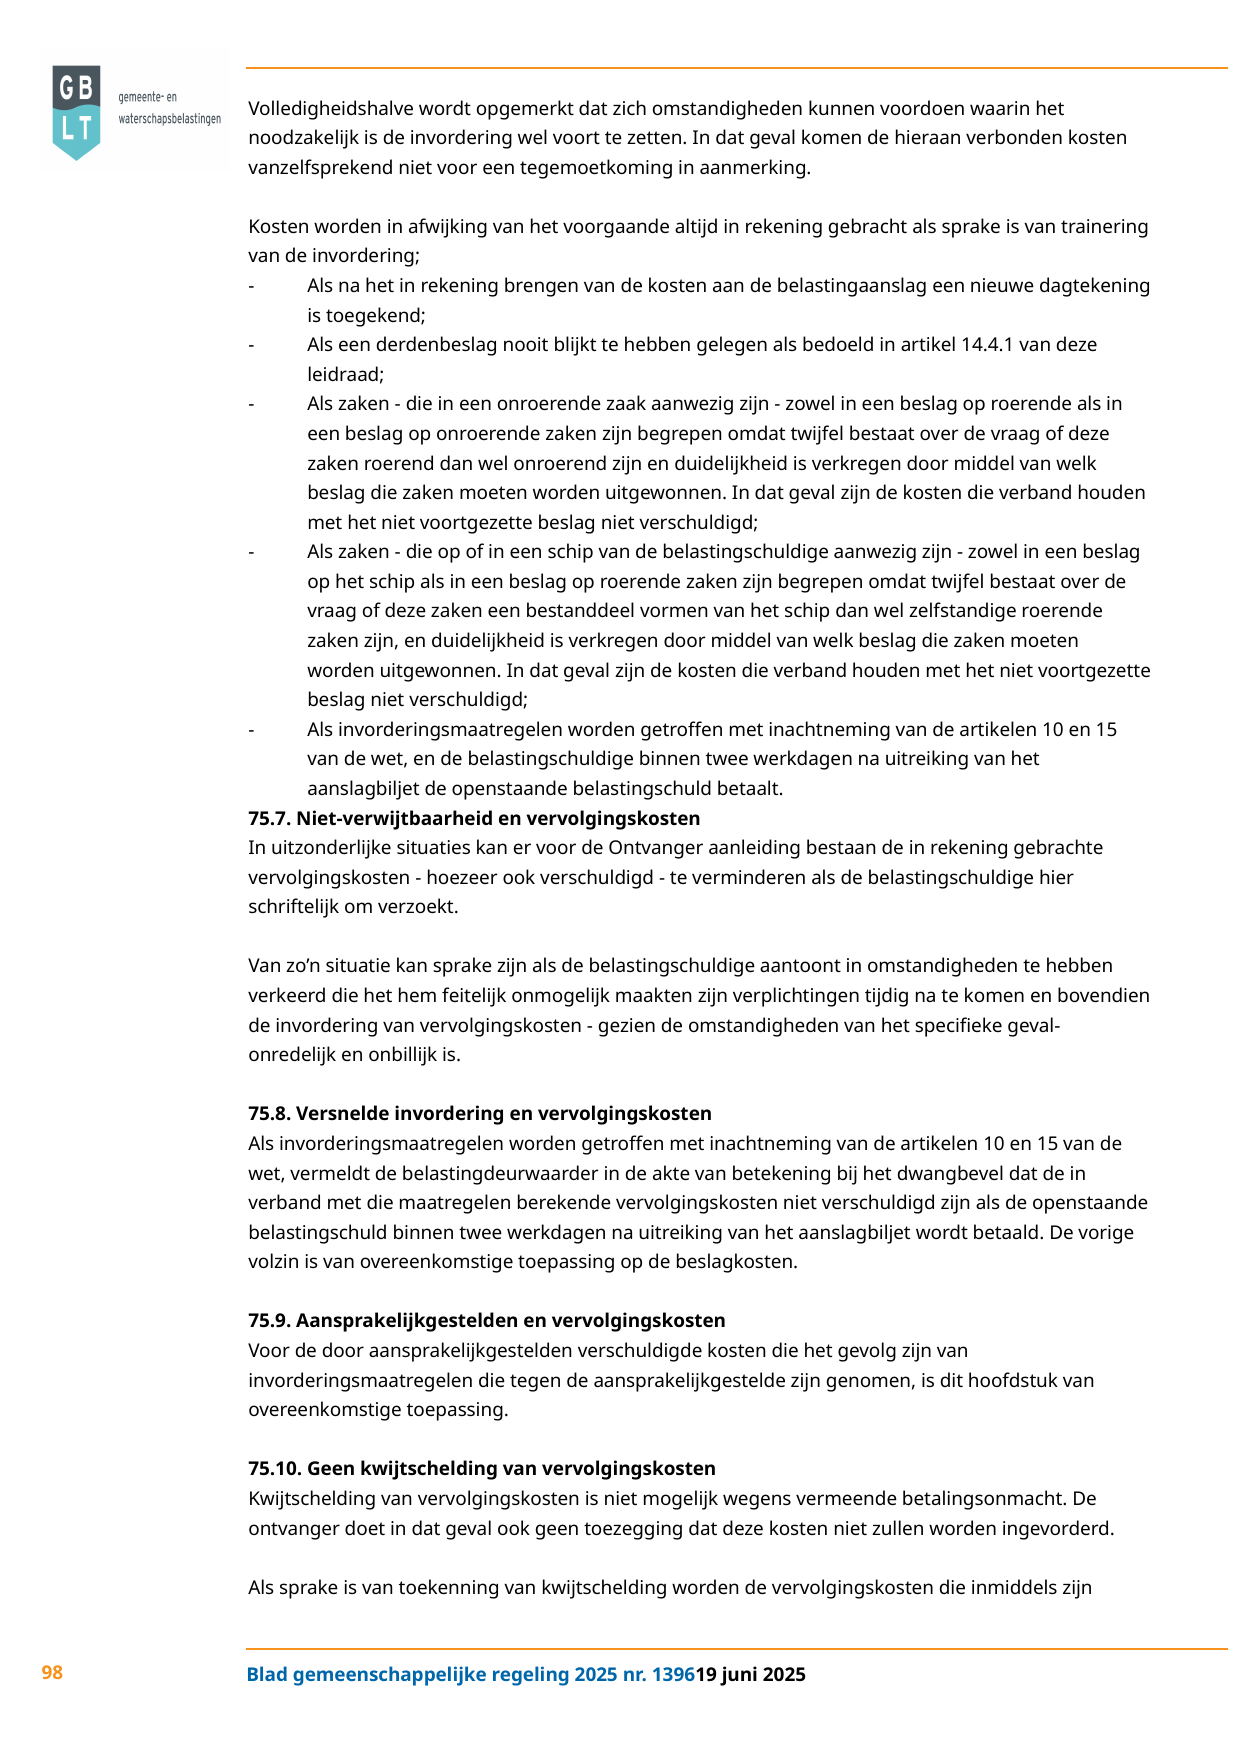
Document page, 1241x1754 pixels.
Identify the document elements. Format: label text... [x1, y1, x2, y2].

list Als invorderingsmaatregelen worden getroffen met inachtneming van de artikelen 10 en 15 van de wet, en de belastingschuldige binnen twee werkdagen na uitreiking van het aanslagbiljet de openstaande belastingschuld betaalt. [248, 716, 1152, 801]
list Als zaken - die in een onroerende zaak aanwezig zijn - zowel in een beslag op roerende als in een beslag op onroerende zaken zijn begrepen omdat twijfel bestaat over de vraag of deze zaken roerend dan wel onroerend zijn en duidelijkheid is verkregen door middel van welk beslag die zaken moeten worden uitgewonnen. In dat geval zijn de kosten die verband houden met het niet voortgezette beslag niet verschuldigd; [248, 391, 1152, 535]
text 75.10. Geen kwijtschelding van vervolgingskosten [248, 1456, 1152, 1481]
list Als een derdenbeslag nooit blijkt te hebben gelegen als bedoeld in artikel 14.4.1 van deze leidraad; [248, 331, 1152, 387]
text Als invorderingsmaatregelen worden getroffen met inachtneming van de artikelen 10 en 15 van de wet, vermeldt de belastingdeurwaarder in de akte van betekening bij het dwangbevel dat de in verband met die maatregelen berekende vervolgingskosten niet verschuldigd zijn als de openstaande belastingschuld binnen twee werkdagen na uitreiking van het aanslagbiljet wordt betaald. De vorige volzin is van overeenkomstige toepassing op de beslagkosten. [248, 1130, 1152, 1274]
list Als zaken - die op of in een schip van de belastingschuldige aanwezig zijn - zowel in een beslag op het schip als in een beslag op roerende zaken zijn begrepen omdat twijfel bestaat over de vraag of deze zaken een bestanddeel vormen van het schip dan wel zelfstandige roerende zaken zijn, en duidelijkheid is verkregen door middel van welk beslag die zaken moeten worden uitgewonnen. In dat geval zijn de kosten die verband houden met het niet voortgezette beslag niet verschuldigd; [248, 538, 1152, 712]
text 75.9. Aansprakelijkgestelden en vervolgingskosten [248, 1308, 1152, 1333]
picture [41, 47, 231, 172]
text Kwijtschelding van vervolgingskosten is niet mogelijk wegens vermeende betalingsonmacht. De ontvanger doet in dat geval ook geen toezegging dat deze kosten niet zullen worden ingevorderd. [248, 1485, 1152, 1541]
text In uitzonderlijke situaties kan er voor de Ontvanger aanleiding bestaan de in rekening gebrachte vervolgingskosten - hoezeer ook verschuldigd - te verminderen als de belastingschuldige hier schriftelijk om verzoekt. [248, 834, 1152, 919]
list Als na het in rekening brengen van de kosten aan de belastingaanslag een nieuwe dagtekening is toegekend; [248, 272, 1152, 328]
text Als sprake is van toekenning van kwijtschelding worden de vervolgingskosten die inmiddels zijn [248, 1574, 1152, 1600]
text 75.7. Niet-verwijtbaarheid en vervolgingskosten [248, 805, 1152, 831]
text 75.8. Versnelde invordering en vervolgingskosten [248, 1101, 1152, 1126]
text Voor de door aansprakelijkgestelden verschuldigde kosten die het gevolg zijn van invorderingsmaatregelen die tegen de aansprakelijkgestelde zijn genomen, is dit hoofdstuk van overeenkomstige toepassing. [248, 1337, 1152, 1422]
text Van zo’n situatie kan sprake zijn als de belastingschuldige aantoont in omstandigheden te hebben verkeerd die het hem feitelijk onmogelijk maakten zijn verplichtingen tijdig na te komen en bovendien de invordering van vervolgingskosten - gezien de omstandigheden van het specifieke geval- onredelijk en onbillijk is. [248, 953, 1152, 1067]
text Volledigheidshalve wordt opgemerkt dat zich omstandigheden kunnen voordoen waarin het noodzakelijk is de invordering wel voort te zetten. In dat geval komen de hieraan verbonden kosten vanzelfsprekend niet voor een tegemoetkoming in aanmerking. [248, 95, 1152, 180]
text Kosten worden in afwijking van het voorgaande altijd in rekening gebracht als sprake is van trainering van de invordering; [248, 213, 1152, 268]
